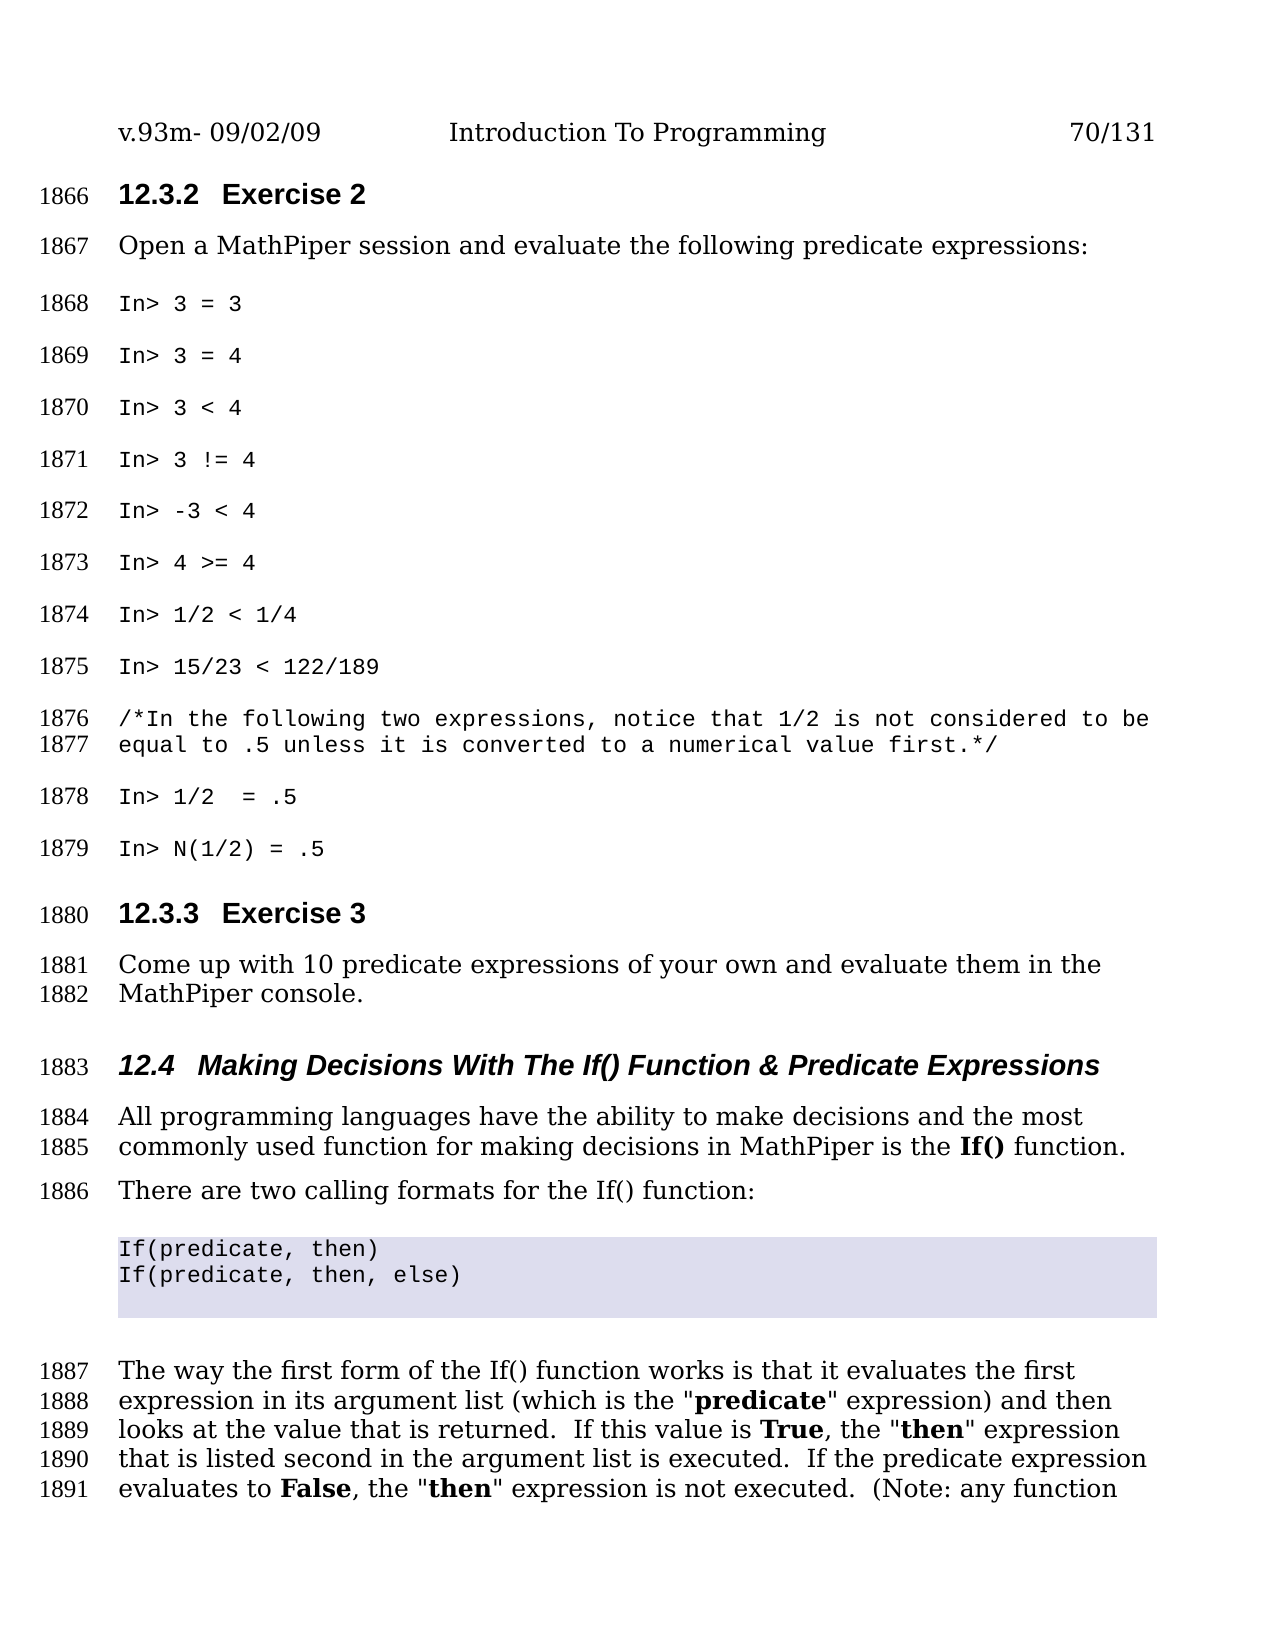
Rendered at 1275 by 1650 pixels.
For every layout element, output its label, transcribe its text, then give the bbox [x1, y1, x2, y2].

table_header If(predicate, then) If(predicate, then, else) [118, 1237, 1157, 1318]
text In> 3 = 3 [118, 292, 1157, 318]
text The way the first form of the If() function works is that it evaluates the first expression in its argument list (which is the "predicate" expression) and then looks at the value that is returned. If this value is True, the "then" expression that is listed second in the argument list is executed. If the predicate expression evaluates to False, the "then" expression is not executed. (Note: any function [118, 1357, 1157, 1503]
text In> 4 >= 4 [118, 552, 1157, 578]
text In> 1/2 = .5 [118, 785, 1157, 811]
text In> N(1/2) = .5 [118, 837, 1157, 863]
subtitle Making Decisions With The If() Function & Predicate Expressions [118, 1048, 1157, 1081]
subtitle Exercise 3 [118, 896, 1157, 929]
text In> -3 < 4 [118, 500, 1157, 526]
text /*In the following two expressions, notice that 1/2 is not considered to be equal to .5 unless it is converted to a numerical value first.*/ [118, 707, 1157, 759]
text In> 1/2 < 1/4 [118, 604, 1157, 629]
text In> 3 = 4 [118, 344, 1157, 370]
text Come up with 10 predicate expressions of your own and evaluate them in the MathPiper console. [118, 951, 1157, 1009]
subtitle Exercise 2 [118, 177, 1157, 210]
text In> 15/23 < 122/189 [118, 656, 1157, 681]
text All programming languages have the ability to make decisions and the most commonly used function for making decisions in MathPiper is the If() function. [118, 1102, 1157, 1161]
text Open a MathPiper session and evaluate the following predicate expressions: [118, 231, 1157, 260]
text In> 3 != 4 [118, 448, 1157, 474]
text In> 3 < 4 [118, 396, 1157, 422]
text There are two calling formats for the If() function: [118, 1176, 1157, 1205]
